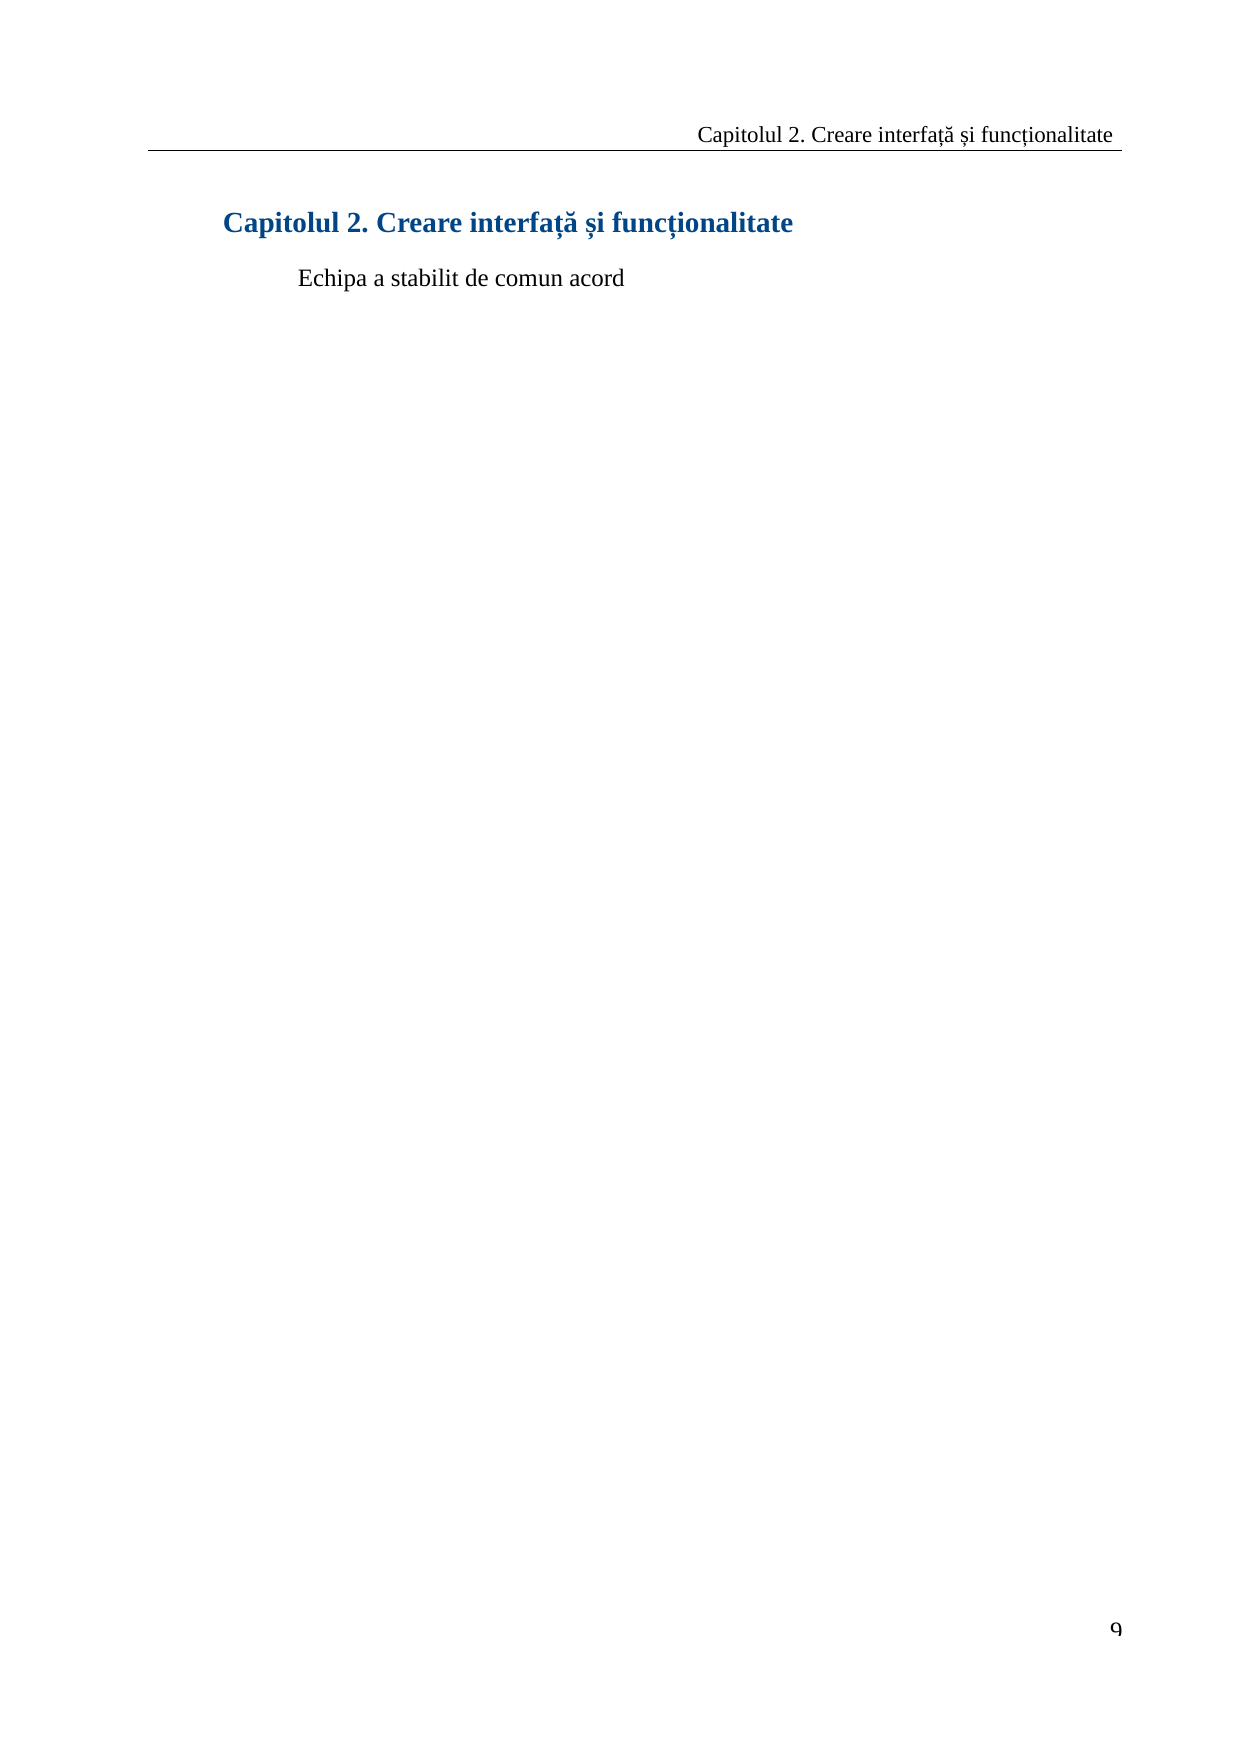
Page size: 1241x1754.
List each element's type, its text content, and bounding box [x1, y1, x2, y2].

subtitle Creare interfață și funcționalitate [148, 205, 1122, 238]
text Echipa a stabilit de comun acord [148, 263, 1122, 292]
